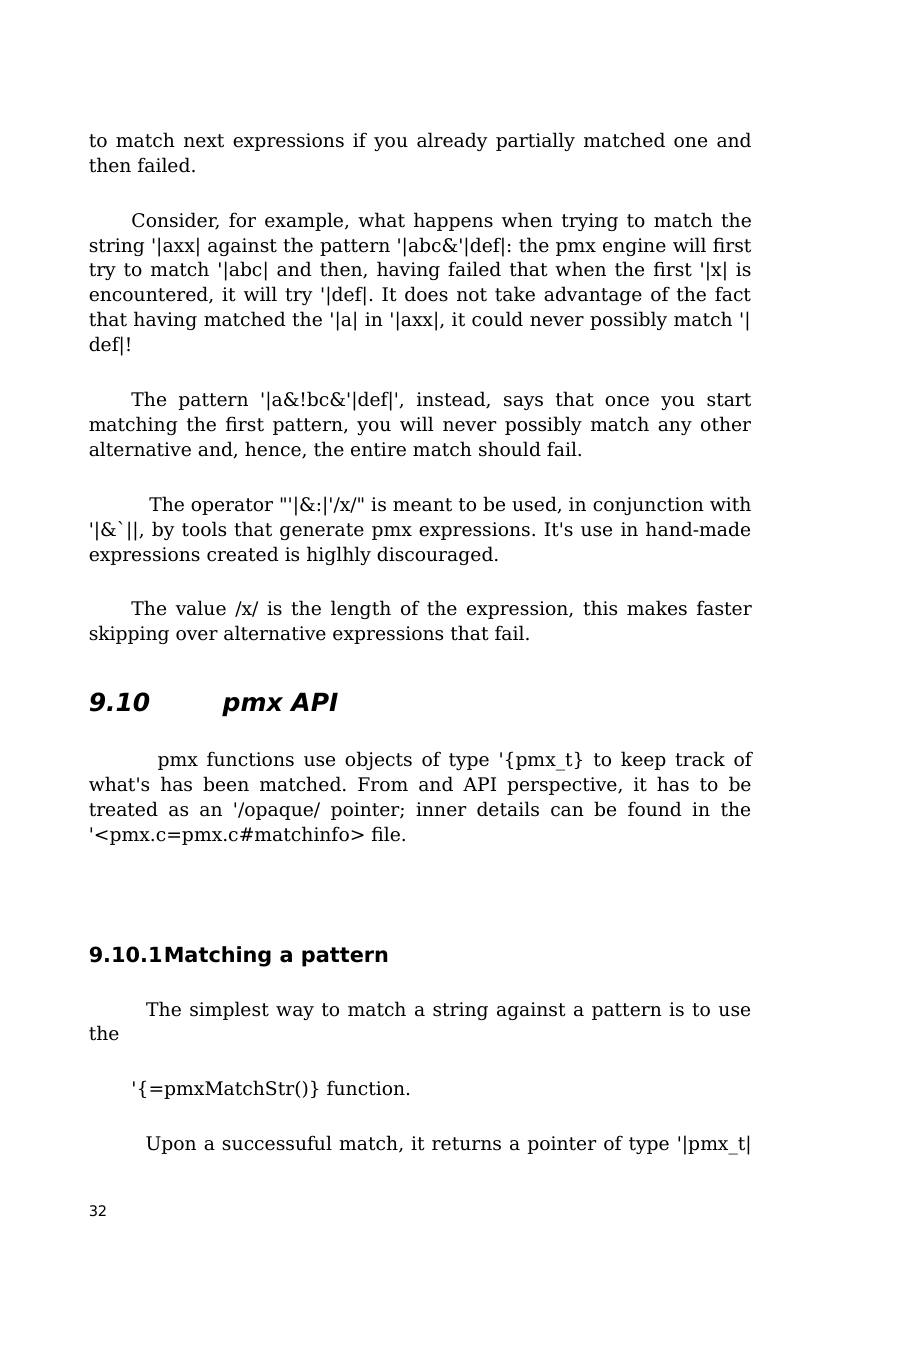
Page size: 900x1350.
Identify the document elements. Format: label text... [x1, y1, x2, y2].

text Upon a successuful match, it returns a pointer of type '|pmx_t| [88, 1133, 752, 1155]
text Consider, for example, what happens when trying to match the string '|axx| against the pattern '|abc&'|def|: the pmx engine will first try to match '|abc| and then, having failed that when the first '|x| is encountered, it will try '|def|. It does not take advantage of the fact that having matched the '|a| in '|axx|, it could never possibly match '|def|! [88, 210, 752, 356]
text The pattern '|a&!bc&'|def|', instead, says that once you start matching the first pattern, you will never possibly match any other alternative and, hence, the entire match should fail. [88, 389, 752, 461]
text '{=pmxMatchStr()} function. [88, 1078, 752, 1100]
subtitle Matching a pattern [88, 943, 752, 968]
subtitle pmx API [88, 688, 752, 717]
text The simplest way to match a string against a pattern is to use the [88, 998, 752, 1045]
text to match next expressions if you already partially matched one and then failed. [88, 130, 752, 177]
text pmx functions use objects of type '{pmx_t} to keep track of what's has been matched. From and API perspective, it has to be treated as an '/opaque/ pointer; inner details can be found in the '<pmx.c=pmx.c#matchinfo> file. [88, 749, 752, 846]
text The value /x/ is the length of the expression, this makes faster skipping over alternative expressions that fail. [88, 598, 752, 645]
text The operator "'|&:|'/x/" is meant to be used, in conjunction with '|&`||, by tools that generate pmx expressions. It's use in hand-made expressions created is higlhly discouraged. [88, 494, 752, 565]
